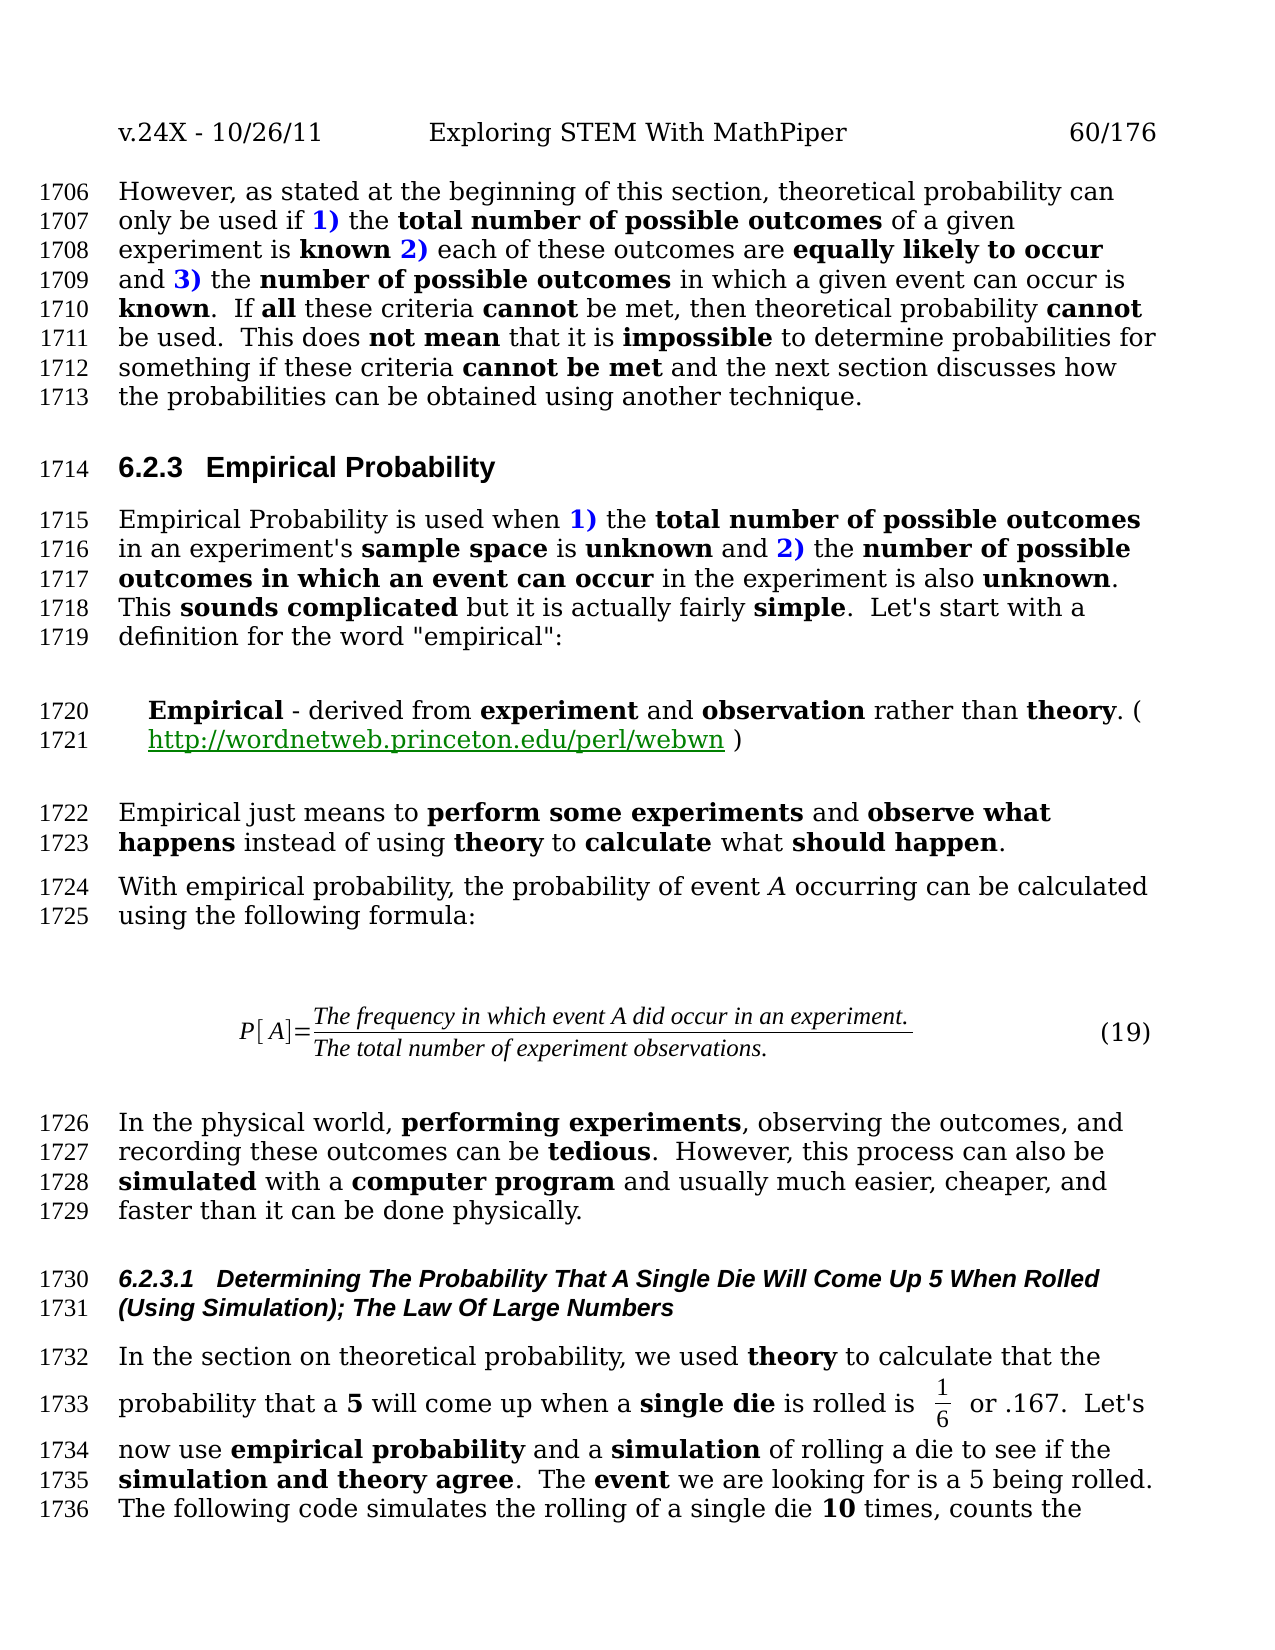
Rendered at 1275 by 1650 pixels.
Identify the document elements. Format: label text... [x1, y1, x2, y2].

text With empirical probability, the probability of event A occurring can be calculated using the following formula: [118, 872, 1157, 931]
subtitle Determining The Probability That A Single Die Will Come Up 5 When Rolled (Using Simulation); The Law Of Large Numbers [118, 1264, 1157, 1321]
text Empirical - derived from experiment and observation rather than theory. ( http://wordnetweb.princeton.edu/perl/webwn ) [148, 696, 1157, 754]
table_header (19) [1041, 995, 1157, 1070]
subtitle Empirical Probability [118, 450, 1157, 484]
text However, as stated at the beginning of this section, theoretical probability can only be used if 1) the total number of possible outcomes of a given experiment is known 2) each of these outcomes are equally likely to occur and 3) the number of possible outcomes in which a given event can occur is known. If all these criteria cannot be met, then theoretical probability cannot be used. This does not mean that it is impossible to determine probabilities for something if these criteria cannot be met and the next section discusses how the probabilities can be obtained using another technique. [118, 177, 1157, 411]
text In the physical world, performing experiments, observing the outcomes, and recording these outcomes can be tedious. However, this process can also be simulated with a computer program and usually much easier, cheaper, and faster than it can be done physically. [118, 1108, 1157, 1225]
text Empirical Probability is used when 1) the total number of possible outcomes in an experiment's sample space is unknown and 2) the number of possible outcomes in which an event can occur in the experiment is also unknown. This sounds complicated but it is actually fairly simple. Let's start with a definition for the word "empirical": [118, 505, 1157, 652]
text In the section on theoretical probability, we used theory to calculate that the probability that a 5 will come up when a single die is rolled isor .167. Let's now use empirical probability and a simulation of rolling a die to see if the simulation and theory agree. The event we are looking for is a 5 being rolled. The following code simulates the rolling of a single die 10 times, counts the [118, 1342, 1157, 1523]
table_header [118, 995, 1041, 1070]
text Empirical just means to perform some experiments and observe what happens instead of using theory to calculate what should happen. [118, 798, 1157, 857]
